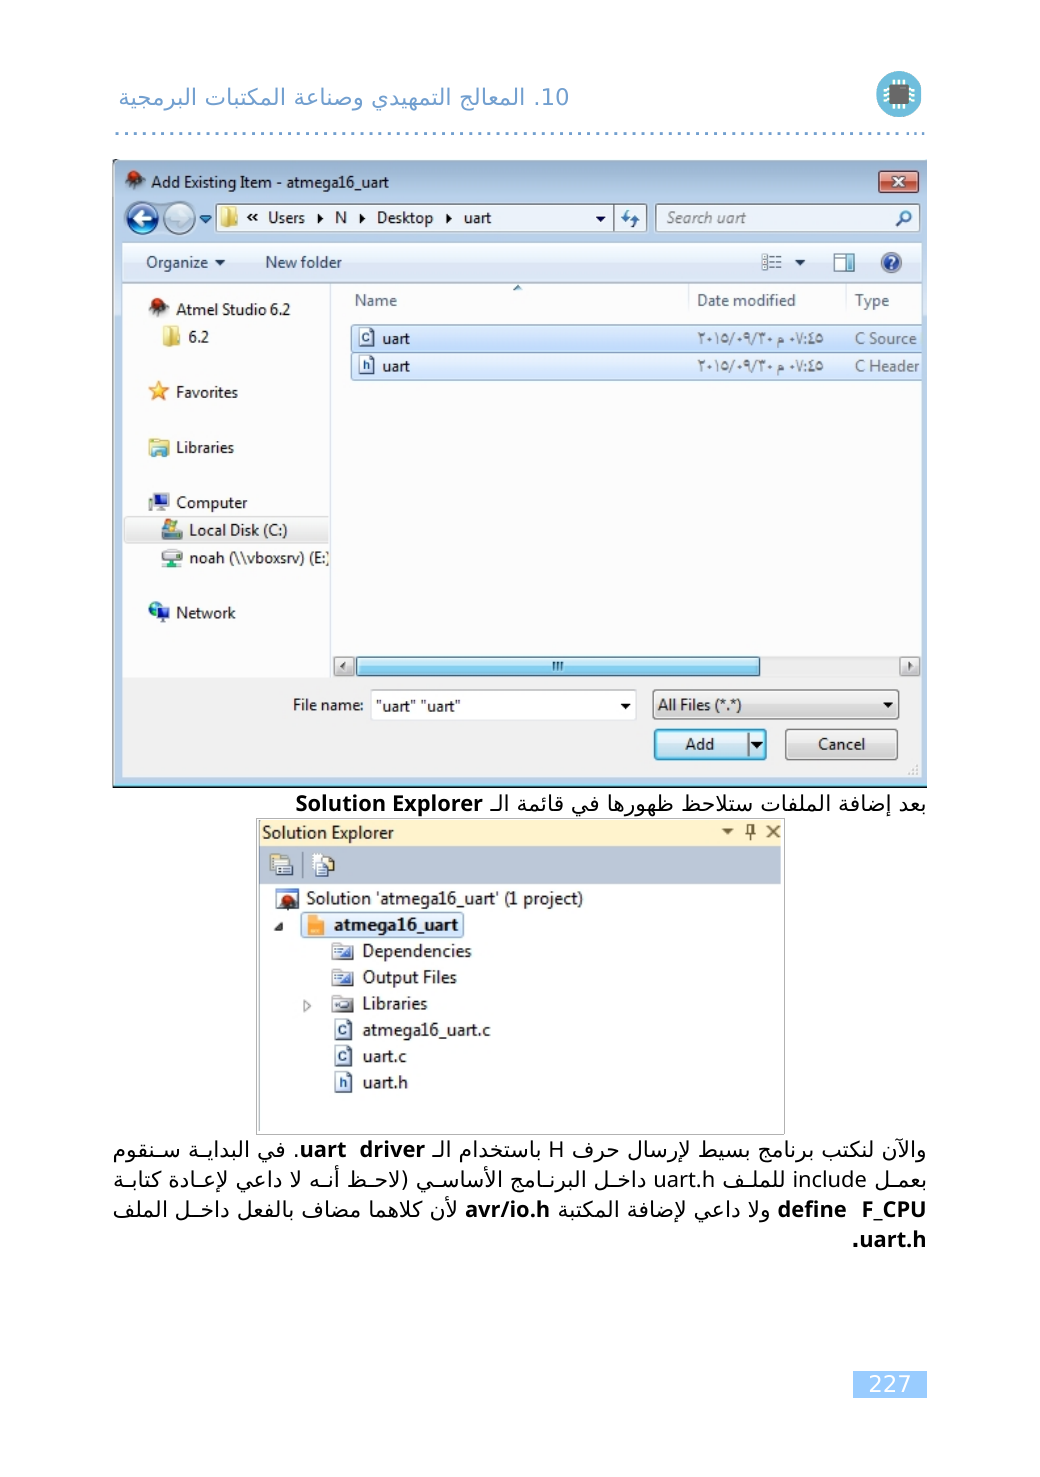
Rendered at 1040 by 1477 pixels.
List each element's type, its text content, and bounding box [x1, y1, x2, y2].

text والآن لنكتب برنامج بسيط لإرسال حرف H باستخدام الـ uart driver. في البداية سنقوم بعمل include للملف uart.h داخل البرنامج الأساسي (لاحظ أنه لا داعي لإعادة كتابة define F_CPU ولا داعي لإضافة المكتبة avr/io.h لأن كلاهما مضاف بالفعل داخل الملف uart.h. [112, 1131, 927, 1253]
picture [876, 71, 922, 117]
picture [112, 159, 927, 788]
picture [258, 820, 781, 1131]
text بعد إضافة الملفات ستلاحظ ظهورها في قائمة الـ Solution Explorer [112, 788, 927, 818]
